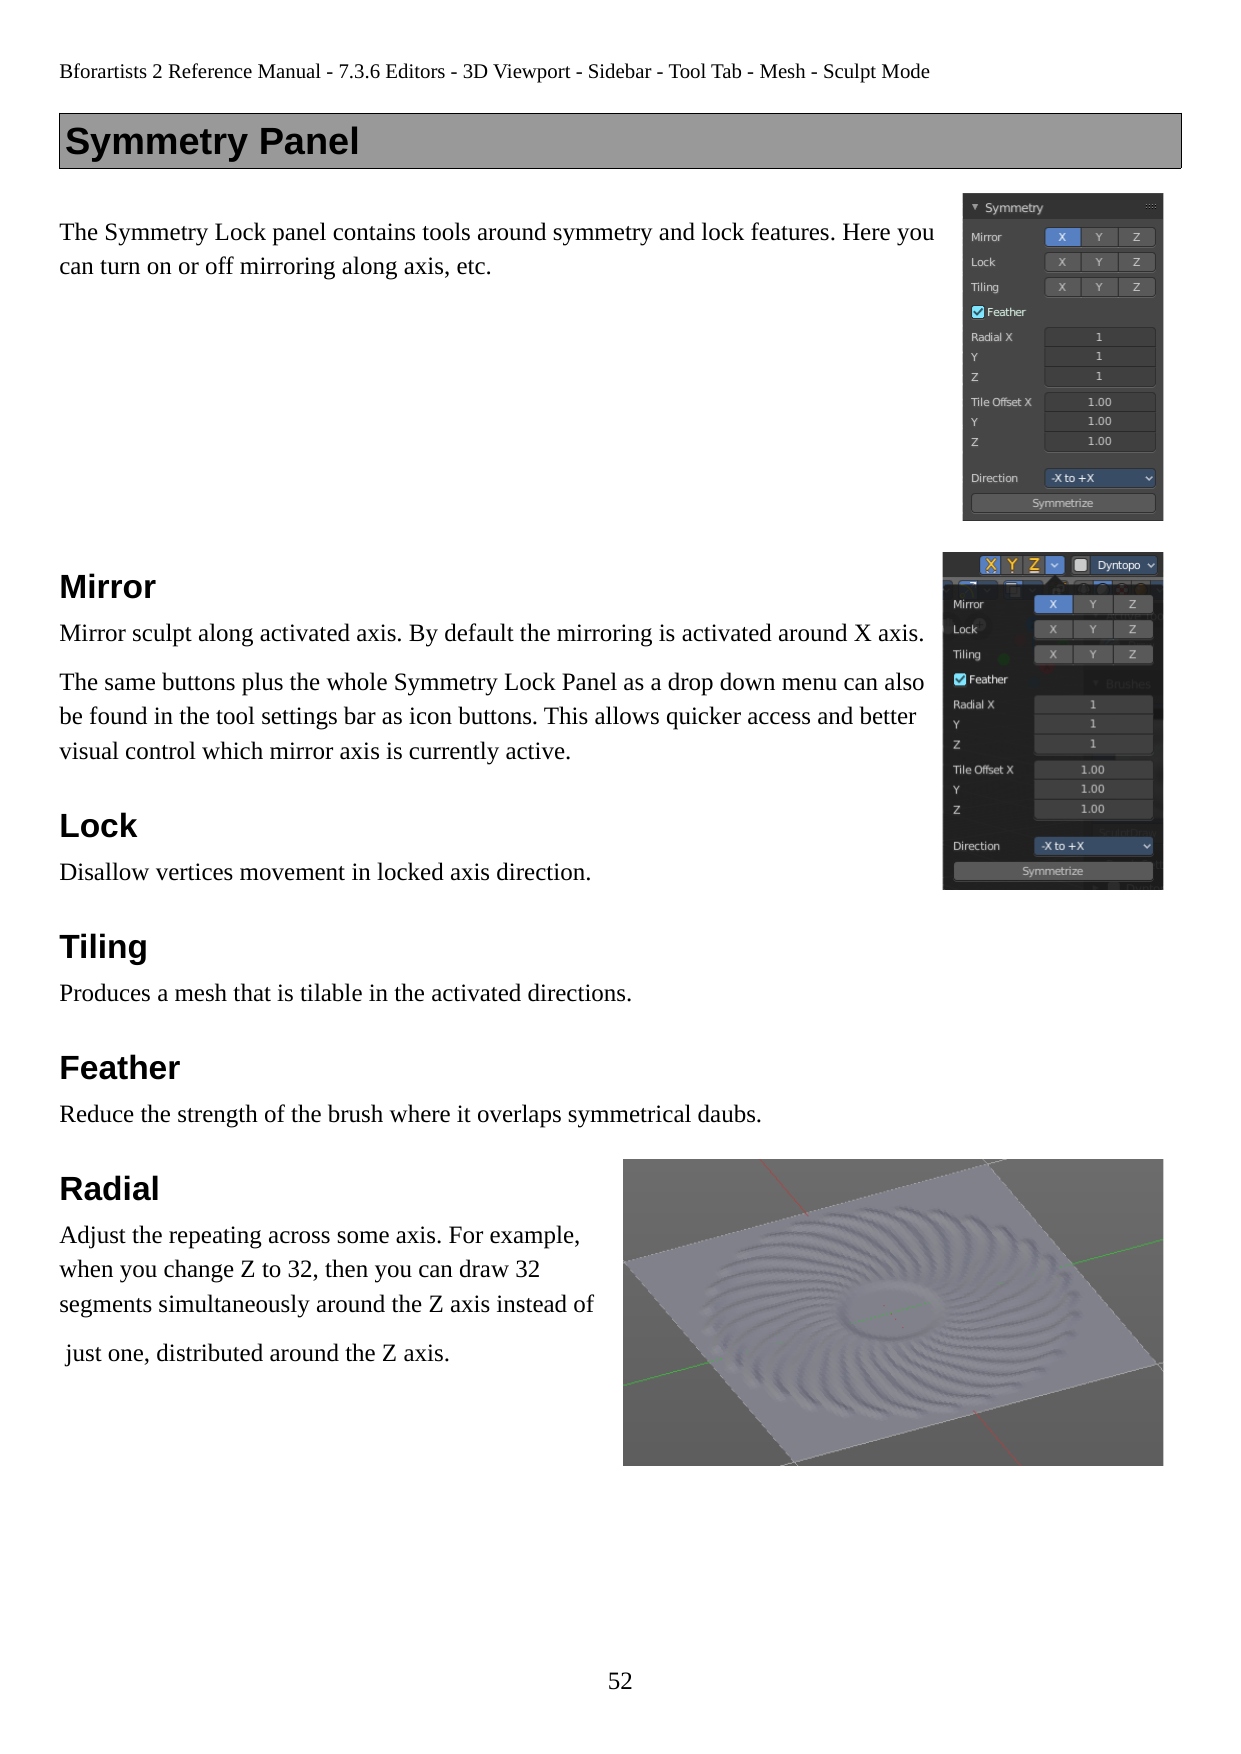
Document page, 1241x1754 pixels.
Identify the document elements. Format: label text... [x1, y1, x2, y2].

subtitle [1164, 1169, 1181, 1207]
text Produces a mesh that is tilable in the activated directions. [59, 978, 1181, 1007]
picture [962, 193, 1164, 521]
subtitle Mirror [59, 567, 942, 605]
picture [942, 552, 1164, 890]
subtitle Lock [59, 806, 942, 844]
subtitle Feather [59, 1048, 1181, 1086]
subtitle [1164, 567, 1181, 605]
picture [623, 1159, 1164, 1466]
text just one, distributed around the Z axis. [59, 1338, 623, 1367]
text Disallow vertices movement in locked axis direction. [59, 857, 942, 886]
text Reduce the strength of the brush where it overlaps symmetrical daubs. [59, 1099, 1181, 1128]
subtitle [1164, 806, 1181, 844]
subtitle Tiling [59, 927, 1181, 965]
subtitle Radial [59, 1169, 623, 1207]
text Mirror sculpt along activated axis. By default the mirroring is activated around X axis. [59, 618, 942, 647]
table_header Symmetry Panel [60, 114, 1181, 168]
text The Symmetry Lock panel contains tools around symmetry and lock features. Here you can turn on or off mirroring along axis, etc. [59, 217, 962, 280]
text Adjust the repeating across some axis. For example, when you change Z to 32, then you can draw 32 segments simultaneously around the Z axis instead of [59, 1220, 623, 1318]
text The same buttons plus the whole Symmetry Lock Panel as a drop down menu can also be found in the tool settings bar as icon buttons. This allows quicker access and better visual control which mirror axis is currently active. [59, 667, 942, 764]
